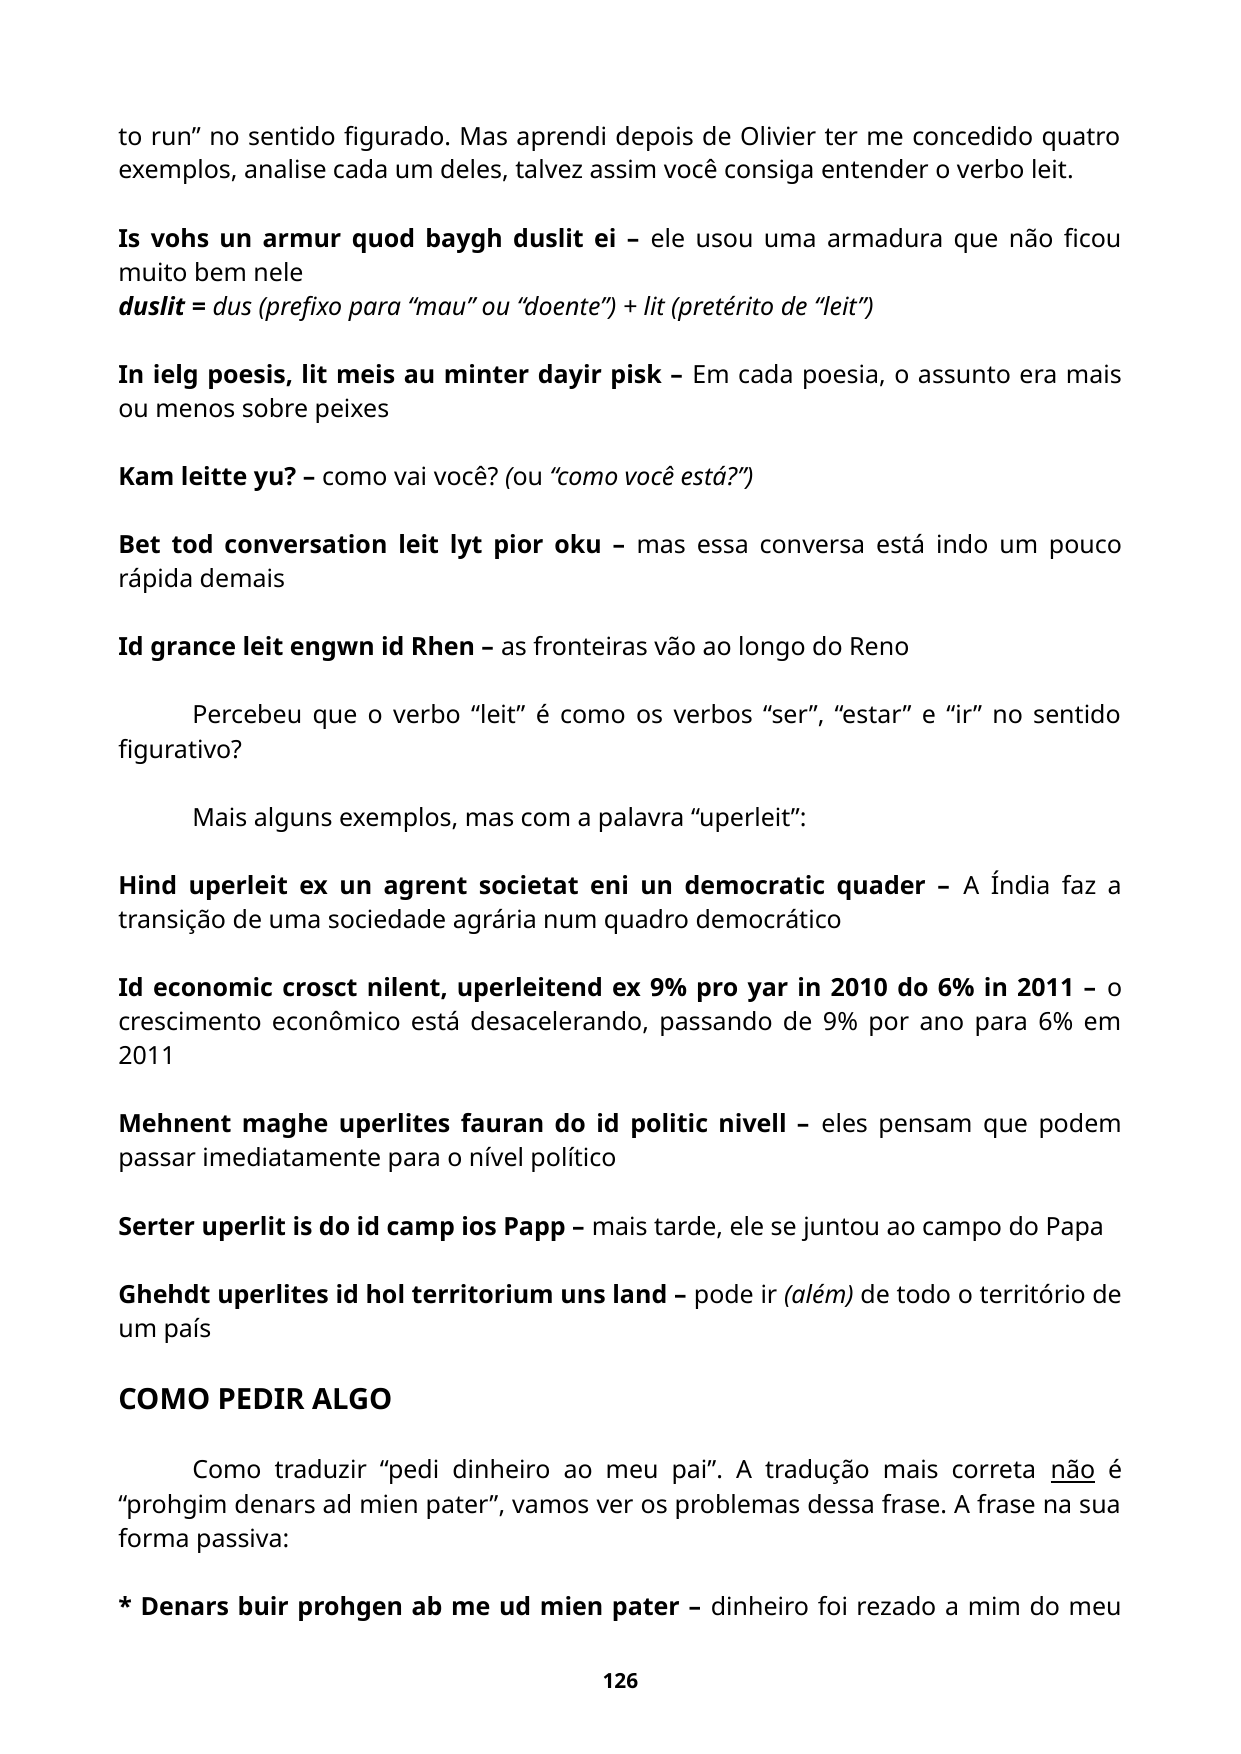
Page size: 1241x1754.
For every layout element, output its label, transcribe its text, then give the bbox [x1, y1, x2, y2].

text Mais alguns exemplos, mas com a palavra “uperleit”: [118, 799, 1122, 833]
text Id grance leit engwn id Rhen – as fronteiras vão ao longo do Reno [118, 629, 1122, 663]
text * Denars buir prohgen ab me ud mien pater – dinheiro foi rezado a mim do meu [118, 1588, 1122, 1622]
text Id economic crosct nilent, uperleitend ex 9% pro yar in 2010 do 6% in 2011 – o crescimento econômico está desacelerando, passando de 9% por ano para 6% em 2011 [118, 970, 1122, 1072]
text Mehnent maghe uperlites fauran do id politic nivell – eles pensam que podem passar imediatamente para o nível político [118, 1106, 1122, 1174]
text Como traduzir “pedi dinheiro ao meu pai”. A tradução mais correta não é “prohgim denars ad mien pater”, vamos ver os problemas dessa frase. A frase na sua forma passiva: [118, 1452, 1122, 1554]
text duslit = dus (prefixo para “mau” ou “doente”) + lit (pretérito de “leit”) [118, 288, 1122, 322]
text In ielg poesis, lit meis au minter dayir pisk – Em cada poesia, o assunto era mais ou menos sobre peixes [118, 357, 1122, 425]
text Is vohs un armur quod baygh duslit ei – ele usou uma armadura que não ficou muito bem nele [118, 220, 1122, 288]
text Percebeu que o verbo “leit” é como os verbos “ser”, “estar” e “ir” no sentido figurativo? [118, 697, 1122, 765]
text Kam leitte yu? – como vai você? (ou “como você está?”) [118, 459, 1122, 493]
text Serter uperlit is do id camp ios Papp – mais tarde, ele se juntou ao campo do Papa [118, 1208, 1122, 1242]
text Hind uperleit ex un agrent societat eni un democratic quader – A Índia faz a transição de uma sociedade agrária num quadro democrático [118, 867, 1122, 936]
text to run” no sentido figurado. Mas aprendi depois de Olivier ter me concedido quatro exemplos, analise cada um deles, talvez assim você consiga entender o verbo leit. [118, 118, 1122, 186]
text Ghehdt uperlites id hol territorium uns land – pode ir (além) de todo o território de um país [118, 1276, 1122, 1344]
text Bet tod conversation leit lyt pior oku – mas essa conversa está indo um pouco rápida demais [118, 527, 1122, 595]
subtitle COMO PEDIR ALGO [118, 1378, 1122, 1418]
